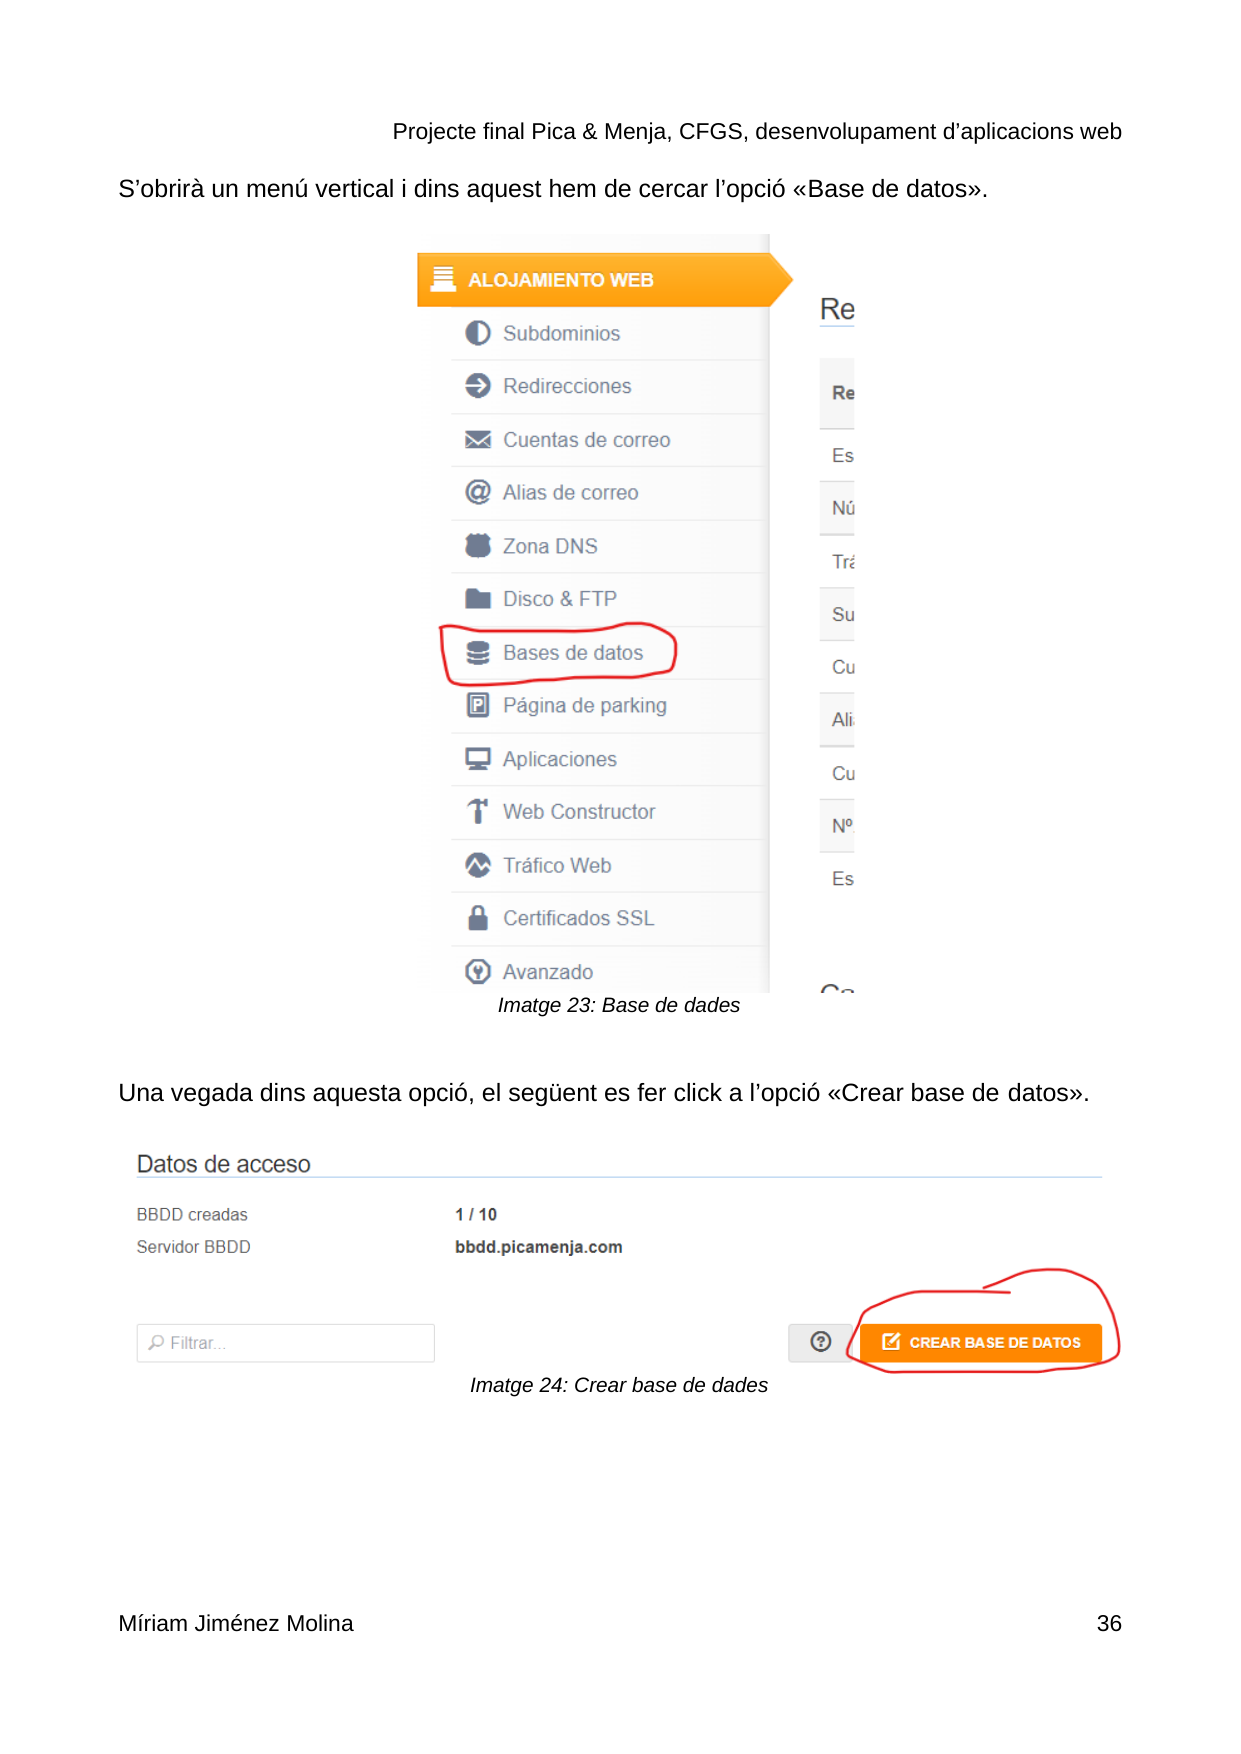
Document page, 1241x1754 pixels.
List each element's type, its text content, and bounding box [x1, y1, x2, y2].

picture [118, 1138, 1123, 1374]
picture [385, 234, 855, 993]
text Una vegada dins aquesta opció, el següent es fer click a l’opció «Crear base de datos». [118, 1078, 1122, 1107]
text S’obrirà un menú vertical i dins aquest hem de cercar l’opció «Base de datos». [118, 174, 1122, 203]
text Imatge 23: Base de dades [386, 993, 854, 1017]
text Imatge 24: Crear base de dades [118, 1374, 1122, 1397]
